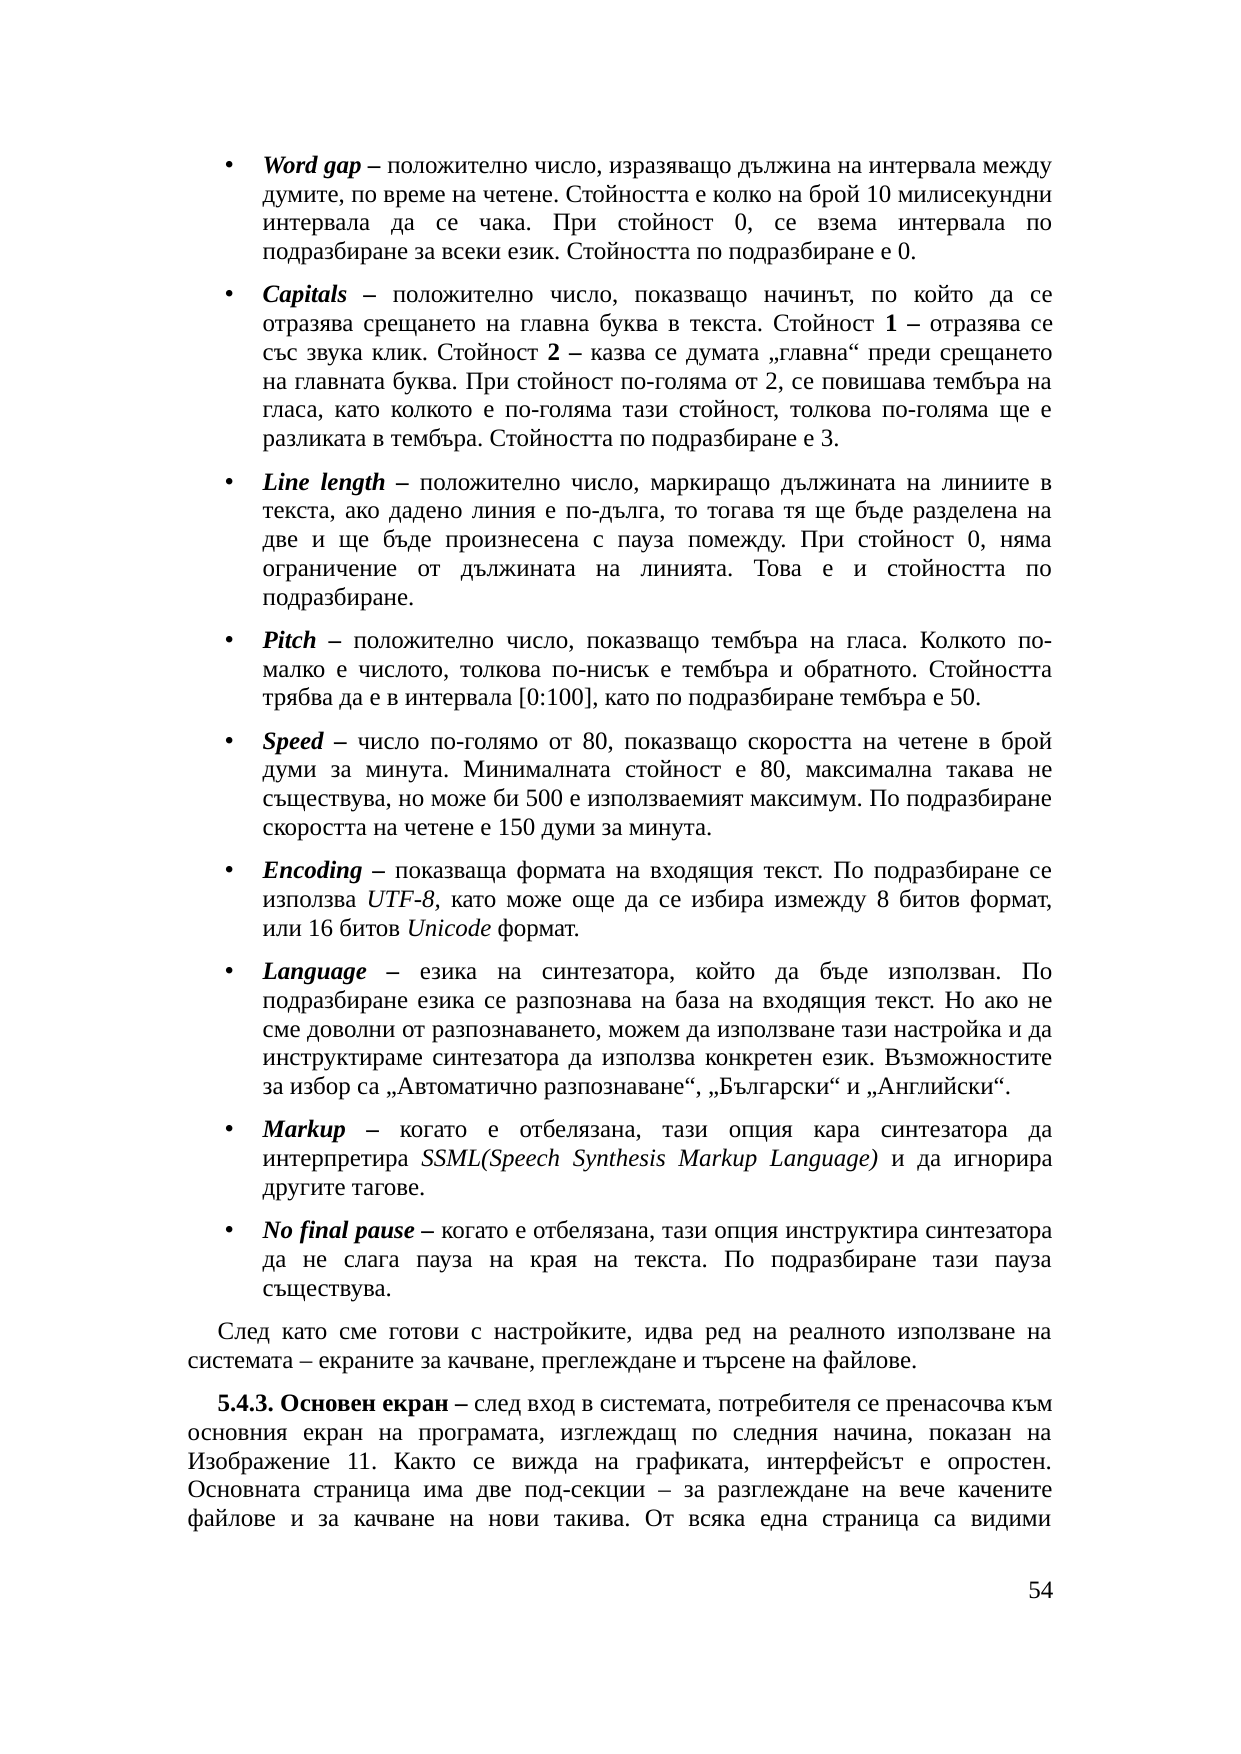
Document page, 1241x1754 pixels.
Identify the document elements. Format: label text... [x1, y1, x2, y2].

list Line length – положително число, маркиращо дължината на линиите в текста, ако дадено линия е по-дълга, то тогава тя ще бъде разделена на две и ще бъде произнесена с пауза помежду. При стойност 0, няма ограничение от дължината на линията. Това е и стойността по подразбиране. [225, 467, 1053, 610]
list Capitals – положително число, показващо начинът, по който да се отразява срещането на главна буква в текста. Стойност 1 – отразява се със звука клик. Стойност 2 – казва се думата „главна“ преди срещането на главната буква. При стойност по-голяма от 2, се повишава тембъра на гласа, като колкото е по-голяма тази стойност, толкова по-голяма ще е разликата в тембъра. Стойността по подразбиране е 3. [225, 279, 1053, 452]
list Markup – когато е отбелязана, тази опция кара синтезатора да интерпретира SSML(Speech Synthesis Markup Language) и да игнорира другите тагове. [225, 1114, 1053, 1201]
list Speed – число по-голямо от 80, показващо скоростта на четене в брой думи за минута. Минималната стойност е 80, максимална такава не съществува, но може би 500 е използваемият максимум. По подразбиране скоростта на четене е 150 думи за минута. [225, 726, 1053, 841]
list No final pause – когато е отбелязана, тази опция инструктира синтезатора да не слага пауза на края на текста. По подразбиране тази пауза съществува. [225, 1215, 1053, 1302]
list Encoding – показваща формата на входящия текст. По подразбиране се използва UTF-8, като може още да се избира измежду 8 битов формат, или 16 битов Unicode формат. [225, 855, 1053, 942]
text 5.4.3. Основен екран – след вход в системата, потребителя се пренасочва към основния екран на програмата, изглеждащ по следния начина, показан на Изображение 11. Както се вижда на графиката, интерфейсът е опростен. Основната страница има две под-секции – за разглеждане на вече качените файлове и за качване на нови такива. От всяка една страница са видими [187, 1388, 1053, 1532]
list Word gap – положително число, изразяващо дължина на интервала между думите, по време на четене. Стойността е колко на брой 10 милисекундни интервала да се чака. При стойност 0, се взема интервала по подразбиране за всеки език. Стойността по подразбиране е 0. [225, 150, 1053, 265]
list Pitch – положително число, показващо тембъра на гласа. Колкото по-малко е числото, толкова по-нисък е тембъра и обратното. Стойността трябва да е в интервала [0:100], като по подразбиране тембъра е 50. [225, 625, 1053, 711]
list Language – езика на синтезатора, който да бъде използван. По подразбиране езика се разпознава на база на входящия текст. Но ако не сме доволни от разпознаването, можем да използване тази настройка и да инструктираме синтезатора да използва конкретен език. Възможностите за избор са „Автоматично разпознаване“, „Български“ и „Английски“. [225, 956, 1053, 1100]
text След като сме готови с настройките, идва ред на реалното използване на системата – екраните за качване, преглеждане и търсене на файлове. [187, 1316, 1053, 1374]
